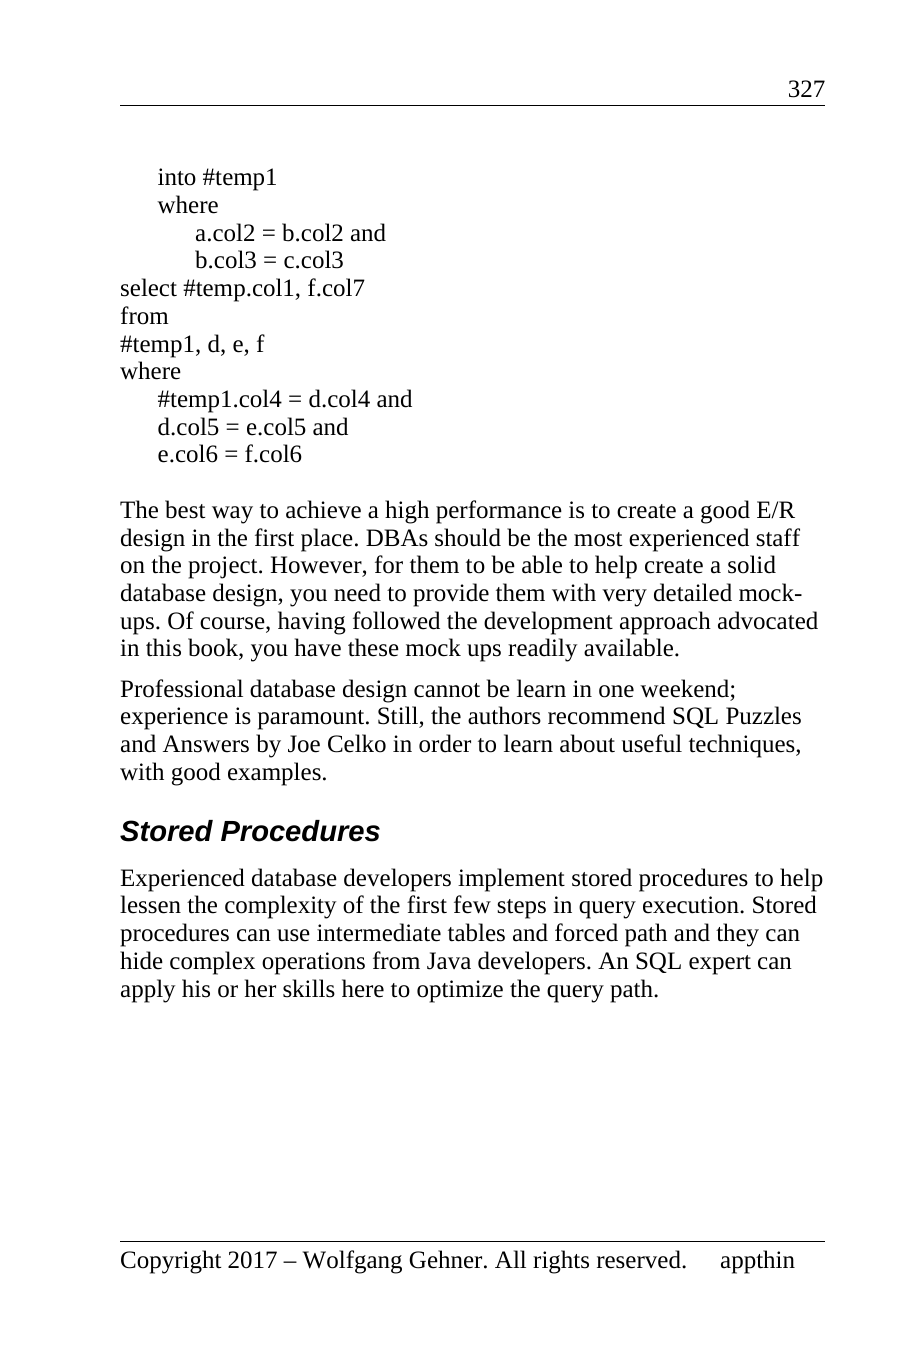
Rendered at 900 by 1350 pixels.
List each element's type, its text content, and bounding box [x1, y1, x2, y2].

list where [157, 191, 825, 219]
list a.col2 = b.col2 and [195, 219, 825, 247]
list #temp1.col4 = d.col4 and [157, 385, 825, 413]
text where [120, 357, 825, 385]
list d.col5 = e.col5 and [157, 413, 825, 441]
text from [120, 302, 825, 330]
text The best way to achieve a high performance is to create a good E/R design in the first place. DBAs should be the most experienced staff on the project. However, for them to be able to help create a solid database design, you need to provide them with very detailed mock-ups. Of course, having followed the development approach advocated in this book, you have these mock ups readily available. [120, 496, 825, 662]
text #temp1, d, e, f [120, 330, 825, 357]
text select #temp.col1, f.col7 [120, 274, 825, 302]
list into #temp1 [157, 163, 825, 191]
list b.col3 = c.col3 [195, 247, 825, 274]
text Professional database design cannot be learn in one weekend; experience is paramount. Still, the authors recommend SQL Puzzles and Answers by Joe Celko in order to learn about useful techniques, with good examples. [120, 675, 825, 786]
text Experienced database developers implement stored procedures to help lessen the complexity of the first few steps in query execution. Stored procedures can use intermediate tables and forced path and they can hide complex operations from Java developers. An SQL expert can apply his or her skills here to optimize the query path. [120, 864, 825, 1002]
subtitle Stored Procedures [120, 815, 825, 847]
list e.col6 = f.col6 [157, 441, 825, 468]
